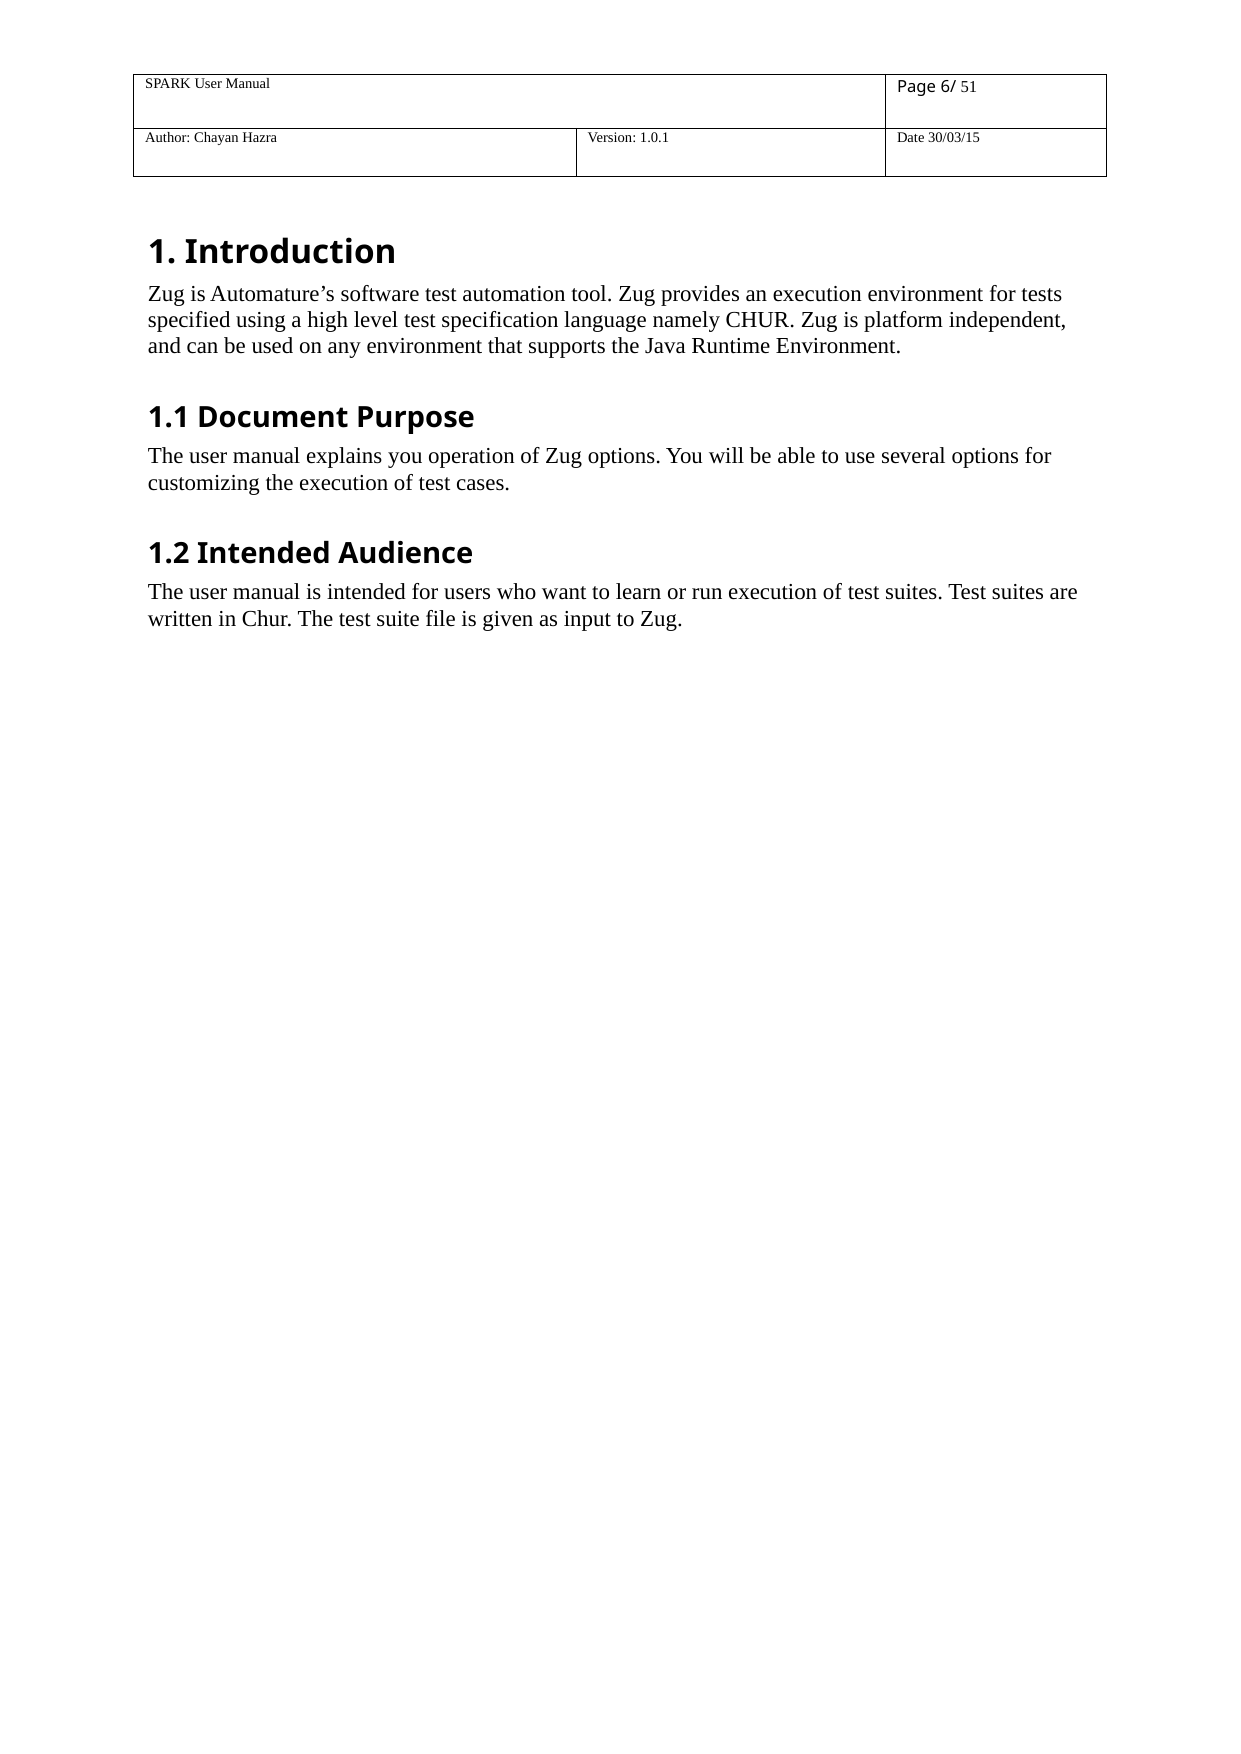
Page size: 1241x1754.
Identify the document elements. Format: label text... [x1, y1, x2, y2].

text Zug is Automature’s software test automation tool. Zug provides an execution environment for tests specified using a high level test specification language namely CHUR. Zug is platform independent, and can be used on any environment that supports the Java Runtime Environment. [148, 280, 1092, 359]
text The user manual is intended for users who want to learn or run execution of test suites. Test suites are written in Chur. The test suite file is given as input to Zug. [148, 578, 1092, 631]
subtitle 1.1 Document Purpose [148, 396, 1092, 436]
text The user manual explains you operation of Zug options. You will be able to use several options for customizing the execution of test cases. [148, 442, 1092, 495]
subtitle . Introduction [148, 228, 1092, 273]
subtitle 1.2 Intended Audience [148, 532, 1092, 572]
